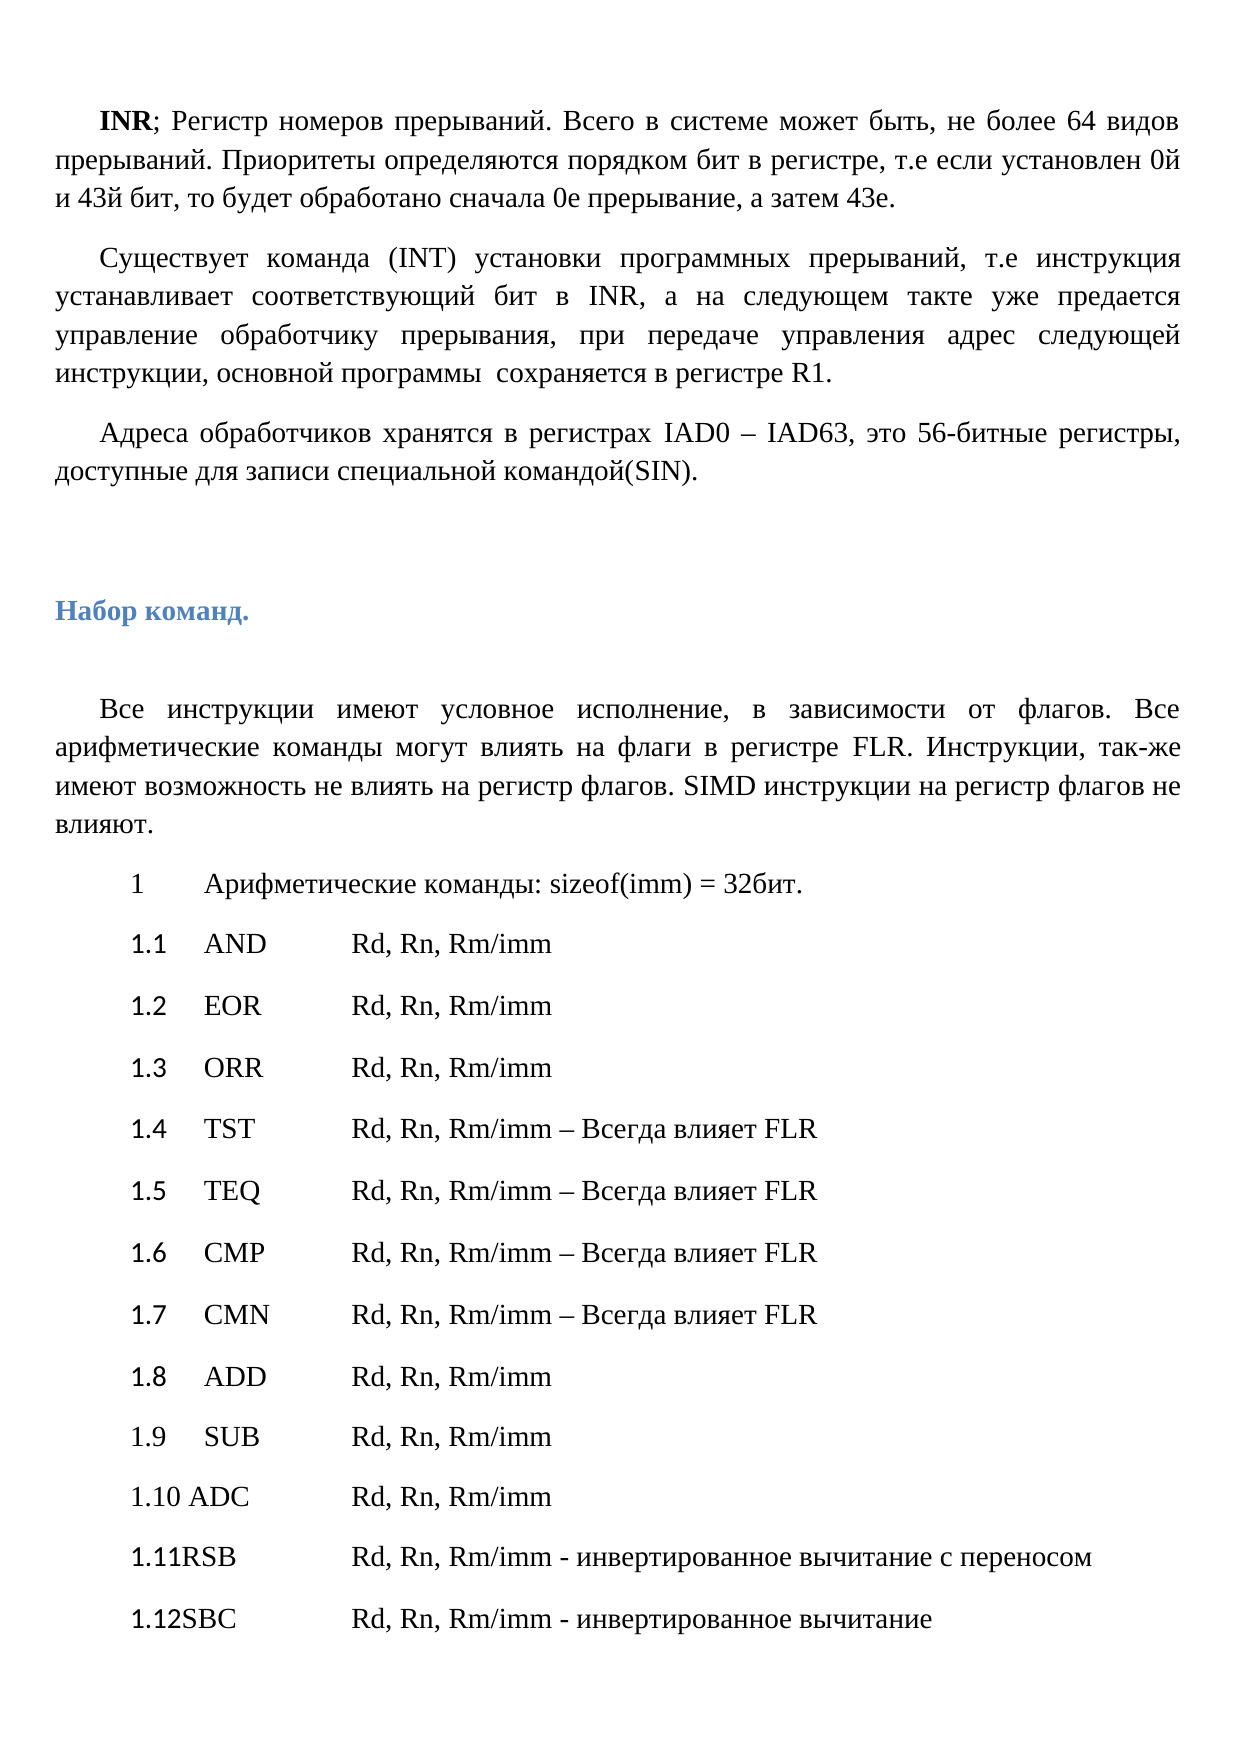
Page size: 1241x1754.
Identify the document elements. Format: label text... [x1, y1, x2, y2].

list TEQ Rd, Rn, Rm/imm – Всегда влияет FLR [130, 1172, 1181, 1208]
text 1 Арифметические команды: sizeof(imm) = 32бит. [130, 866, 1181, 899]
list ADD Rd, Rn, Rm/imm [130, 1358, 1181, 1393]
list AND Rd, Rn, Rm/imm [130, 925, 1181, 961]
list RSB Rd, Rn, Rm/imm - инвертированное вычитание с переносом [130, 1538, 1181, 1574]
list SBC Rd, Rn, Rm/imm - инвертированное вычитание [130, 1600, 1181, 1636]
list TST Rd, Rn, Rm/imm – Всегда влияет FLR [130, 1111, 1181, 1146]
subtitle Набор команд. [55, 593, 1181, 627]
text Адреса обработчиков хранятся в регистрах IAD0 – IAD63, это 56-битные регистры, доступные для записи специальной командой(SIN). [55, 415, 1181, 487]
text Все инструкции имеют условное исполнение, в зависимости от флагов. Все арифметические команды могут влиять на флаги в регистре FLR. Инструкции, так-же имеют возможность не влиять на регистр флагов. SIMD инструкции на регистр флагов не влияют. [55, 691, 1181, 840]
list EOR Rd, Rn, Rm/imm [130, 987, 1181, 1023]
list CMN Rd, Rn, Rm/imm – Всегда влияет FLR [130, 1296, 1181, 1332]
text Существует команда (INT) установки программных прерываний, т.е инструкция устанавливает соответствующий бит в INR, а на следующем такте уже предается управление обработчику прерывания, при передаче управления адрес следующей инструкции, основной программы сохраняется в регистре R1. [55, 240, 1181, 389]
list SUB Rd, Rn, Rm/imm [130, 1419, 1181, 1453]
list ADC Rd, Rn, Rm/imm [130, 1479, 1181, 1512]
list ORR Rd, Rn, Rm/imm [130, 1049, 1181, 1084]
list CMP Rd, Rn, Rm/imm – Всегда влияет FLR [130, 1234, 1181, 1270]
text INR; Регистр номеров прерываний. Всего в системе может быть, не более 64 видов прерываний. Приоритеты определяются порядком бит в регистре, т.е если установлен 0й и 43й бит, то будет обработано сначала 0е прерывание, а затем 43е. [55, 103, 1181, 214]
